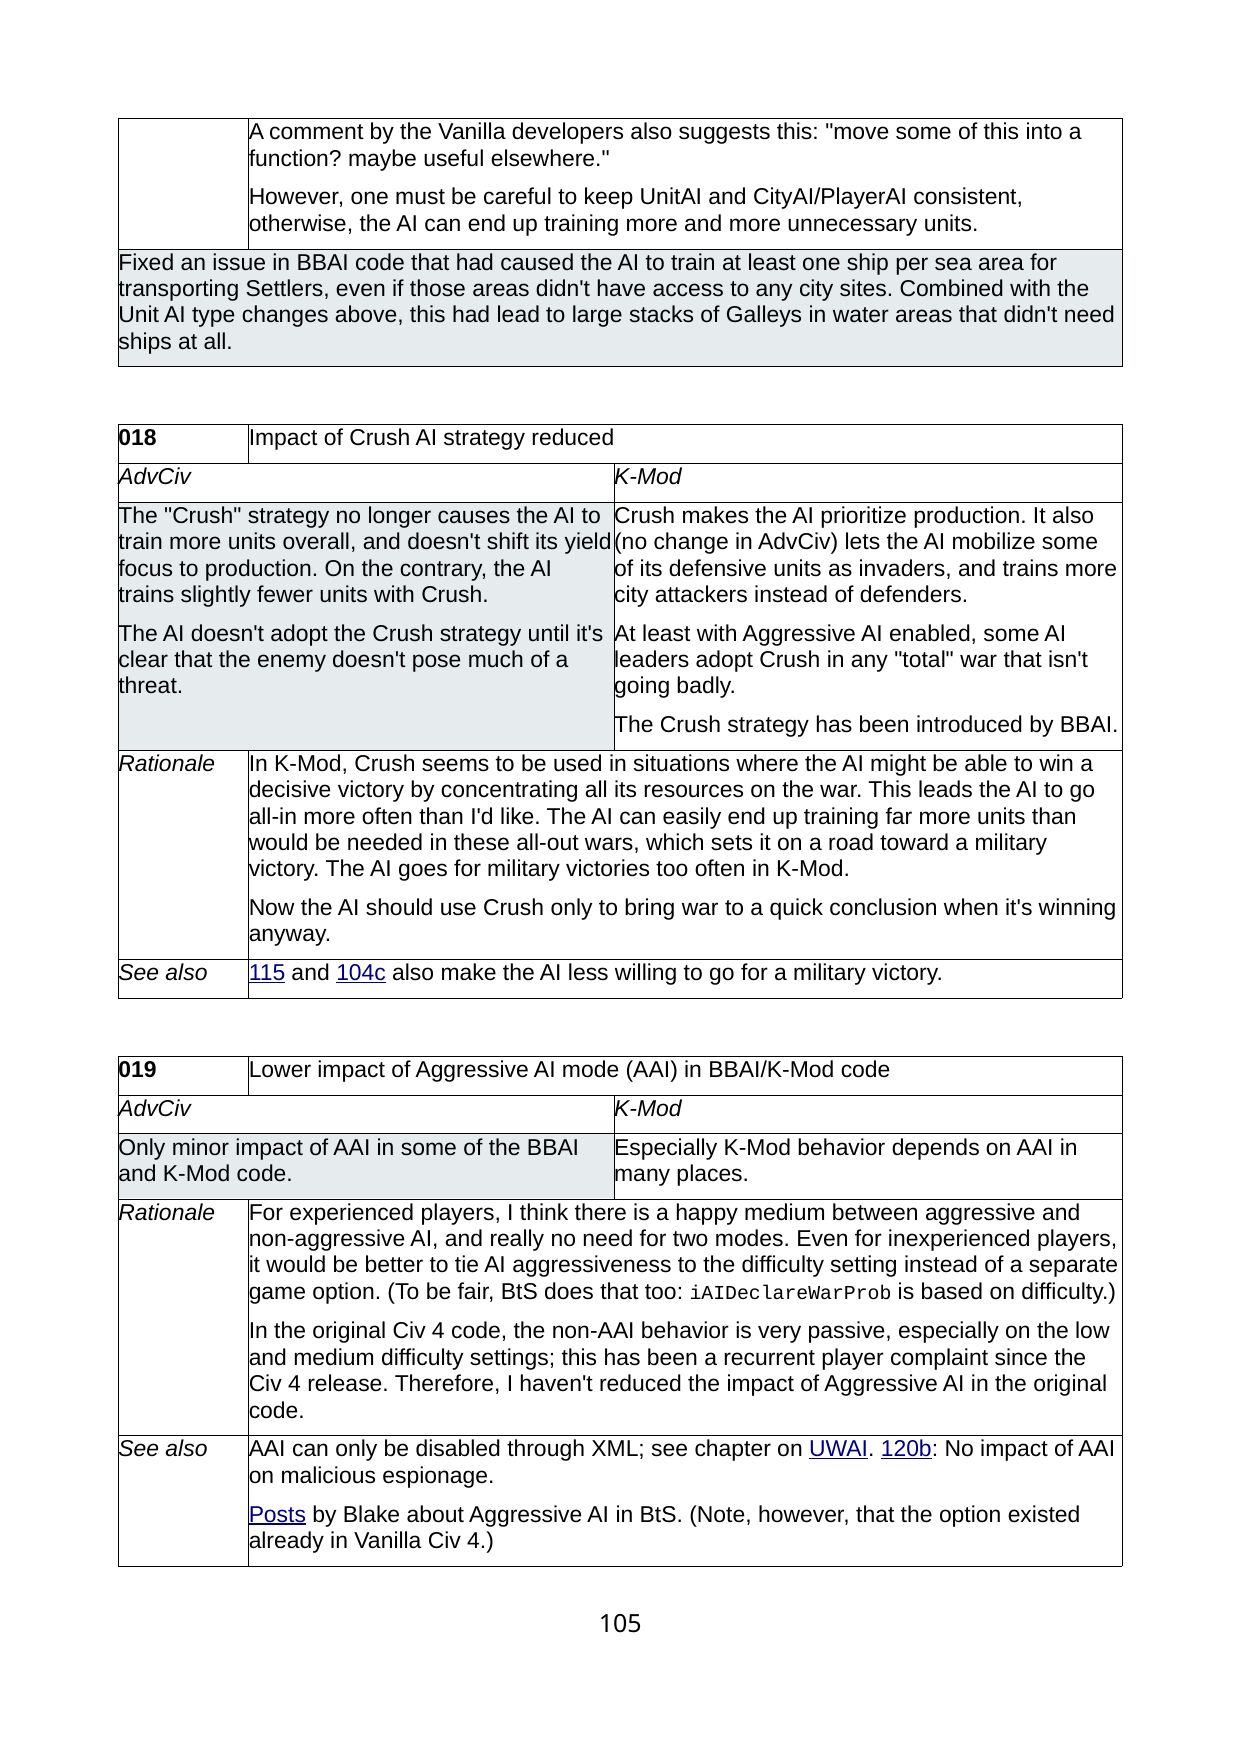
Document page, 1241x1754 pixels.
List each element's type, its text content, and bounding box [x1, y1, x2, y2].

table_cell The "Crush" strategy no longer causes the AI to train more units overall, and doesn't shift its yield focus to production. On the contrary, the AI trains slightly fewer units with Crush. The AI doesn't adopt the Crush strategy until it's clear that the enemy doesn't pose much of a threat. [119, 503, 614, 750]
table_cell See also [119, 1436, 248, 1566]
table_cell A comment by the Vanilla developers also suggests this: "move some of this into a function? maybe useful elsewhere." However, one must be careful to keep UnitAI and CityAI/PlayerAI consistent, otherwise, the AI can end up training more and more unnecessary units. [249, 119, 1122, 248]
table_header 019 [119, 1057, 248, 1094]
table_header Impact of Crush AI strategy reduced [249, 425, 1122, 463]
table_cell K-Mod [615, 1096, 1122, 1133]
table_cell Fixed an issue in BBAI code that had caused the AI to train at least one ship per sea area for transporting Settlers, even if those areas didn't have access to any city sites. Combined with the Unit AI type changes above, this had lead to large stacks of Galleys in water areas that didn't need ships at all. [119, 250, 1122, 366]
table_cell Especially K-Mod behavior depends on AAI in many places. [615, 1134, 1122, 1198]
table_header 018 [119, 425, 248, 463]
table_cell Rationale [119, 1200, 248, 1435]
table_cell AdvCiv [119, 1096, 614, 1133]
table_cell Only minor impact of AAI in some of the BBAI and K-Mod code. [119, 1134, 614, 1198]
table_cell See also [119, 960, 248, 998]
table_cell AAI can only be disabled through XML; see chapter on UWAI. 120b: No impact of AAI on malicious espionage. Posts by Blake about Aggressive AI in BtS. (Note, however, that the option existed already in Vanilla Civ 4.) [249, 1436, 1122, 1566]
table_cell 115 and 104c also make the AI less willing to go for a military victory. [249, 960, 1122, 998]
table_cell Crush makes the AI prioritize production. It also (no change in AdvCiv) lets the AI mobilize some of its defensive units as invaders, and trains more city attackers instead of defenders. At least with Aggressive AI enabled, some AI leaders adopt Crush in any "total" war that isn't going badly. The Crush strategy has been introduced by BBAI. [615, 503, 1122, 750]
table_cell In K-Mod, Crush seems to be used in situations where the AI might be able to win a decisive victory by concentrating all its resources on the war. This leads the AI to go all-in more often than I'd like. The AI can easily end up training far more units than would be needed in these all-out wars, which sets it on a road toward a military victory. The AI goes for military victories too often in K-Mod. Now the AI should use Crush only to bring war to a quick conclusion when it's winning anyway. [249, 751, 1122, 959]
table_cell K-Mod [615, 464, 1122, 502]
table_cell Rationale [119, 751, 248, 959]
table_cell AdvCiv [119, 464, 614, 502]
table_cell [119, 119, 248, 248]
table_cell For experienced players, I think there is a happy medium between aggressive and non-aggressive AI, and really no need for two modes. Even for inexperienced players, it would be better to tie AI aggressiveness to the difficulty setting instead of a separate game option. (To be fair, BtS does that too: iAIDeclareWarProb is based on difficulty.) In the original Civ 4 code, the non-AAI behavior is very passive, especially on the low and medium difficulty settings; this has been a recurrent player complaint since the Civ 4 release. Therefore, I haven't reduced the impact of Aggressive AI in the original code. [249, 1200, 1122, 1435]
table_header Lower impact of Aggressive AI mode (AAI) in BBAI/K-Mod code [249, 1057, 1122, 1094]
